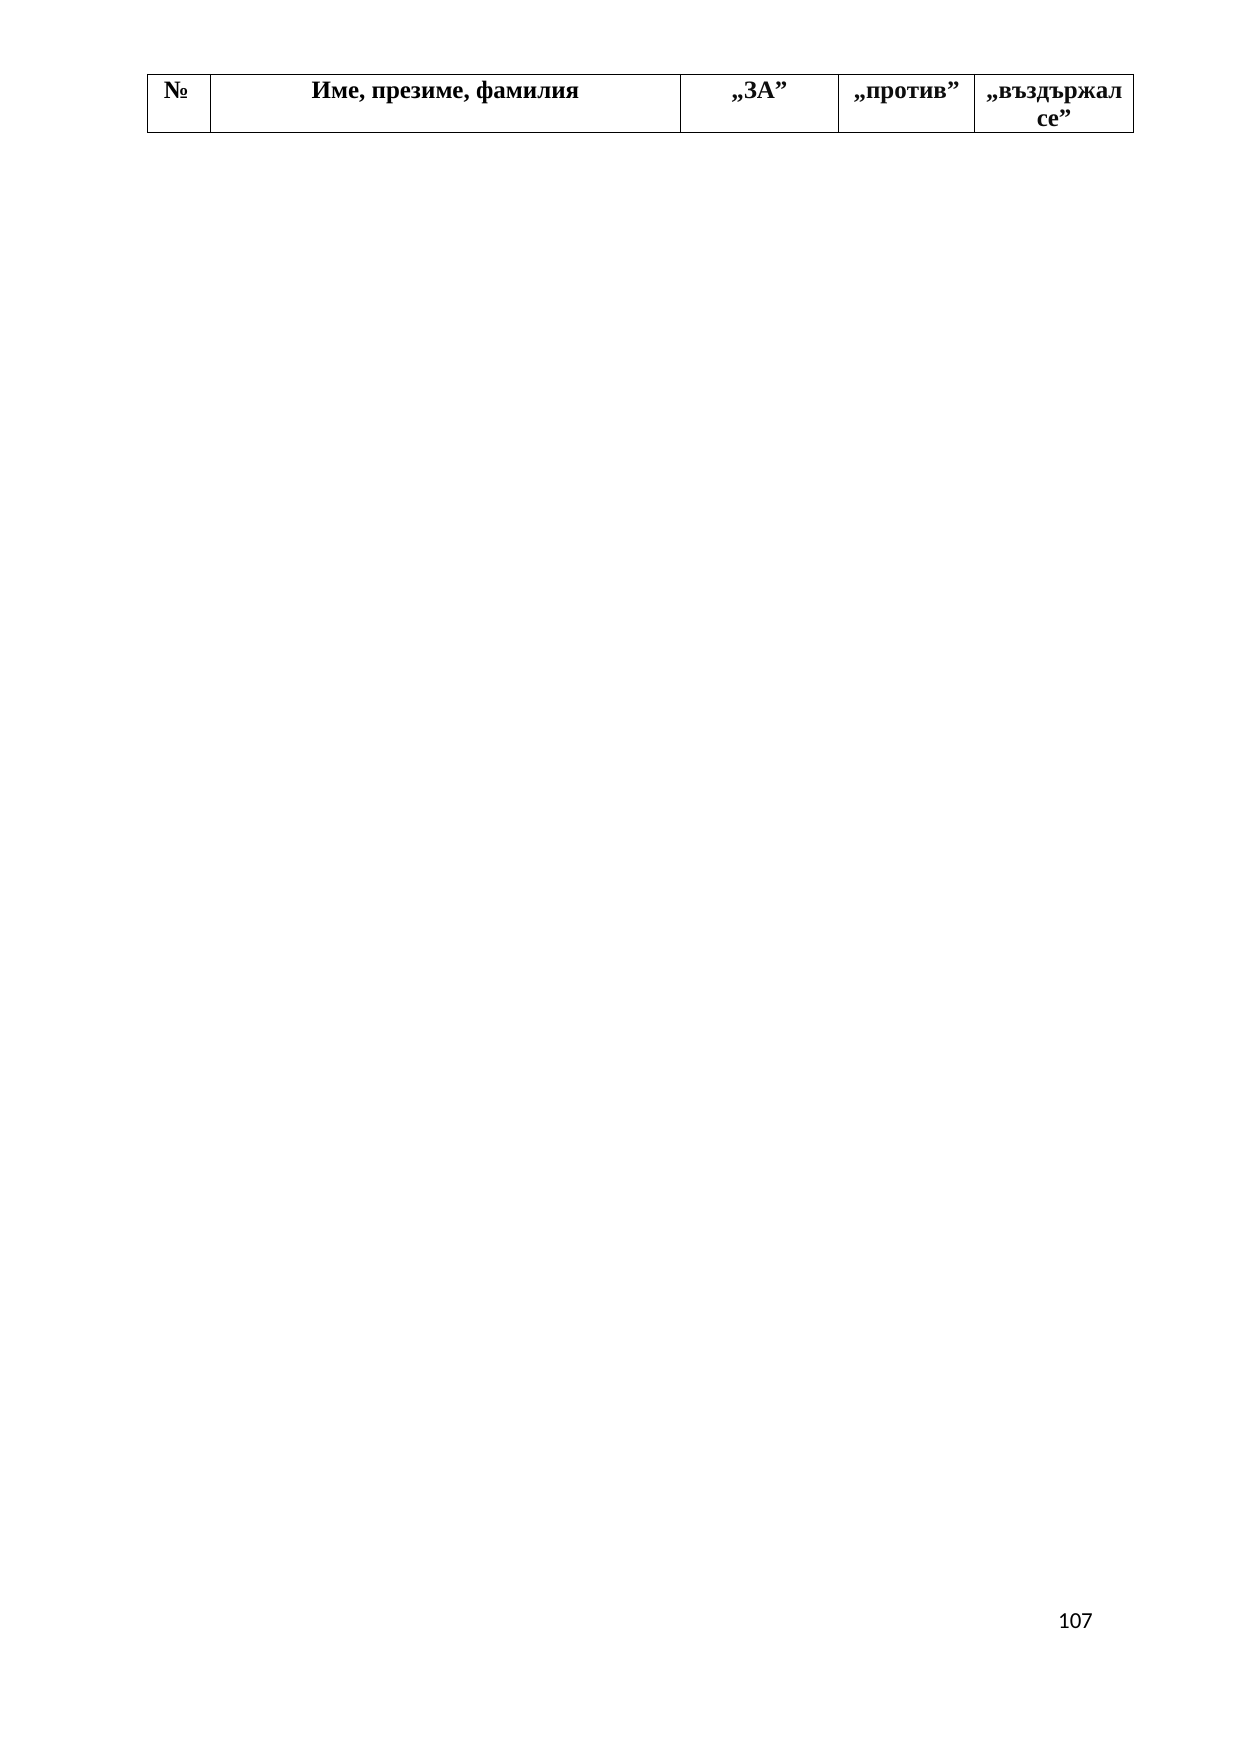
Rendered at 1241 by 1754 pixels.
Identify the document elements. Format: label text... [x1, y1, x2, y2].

table_header „ЗА” [681, 75, 838, 132]
table_header Име, презиме, фамилия [211, 75, 680, 132]
table_header „въздържал се” [975, 75, 1133, 132]
table_header „против” [839, 75, 974, 132]
table_header № [148, 75, 210, 132]
